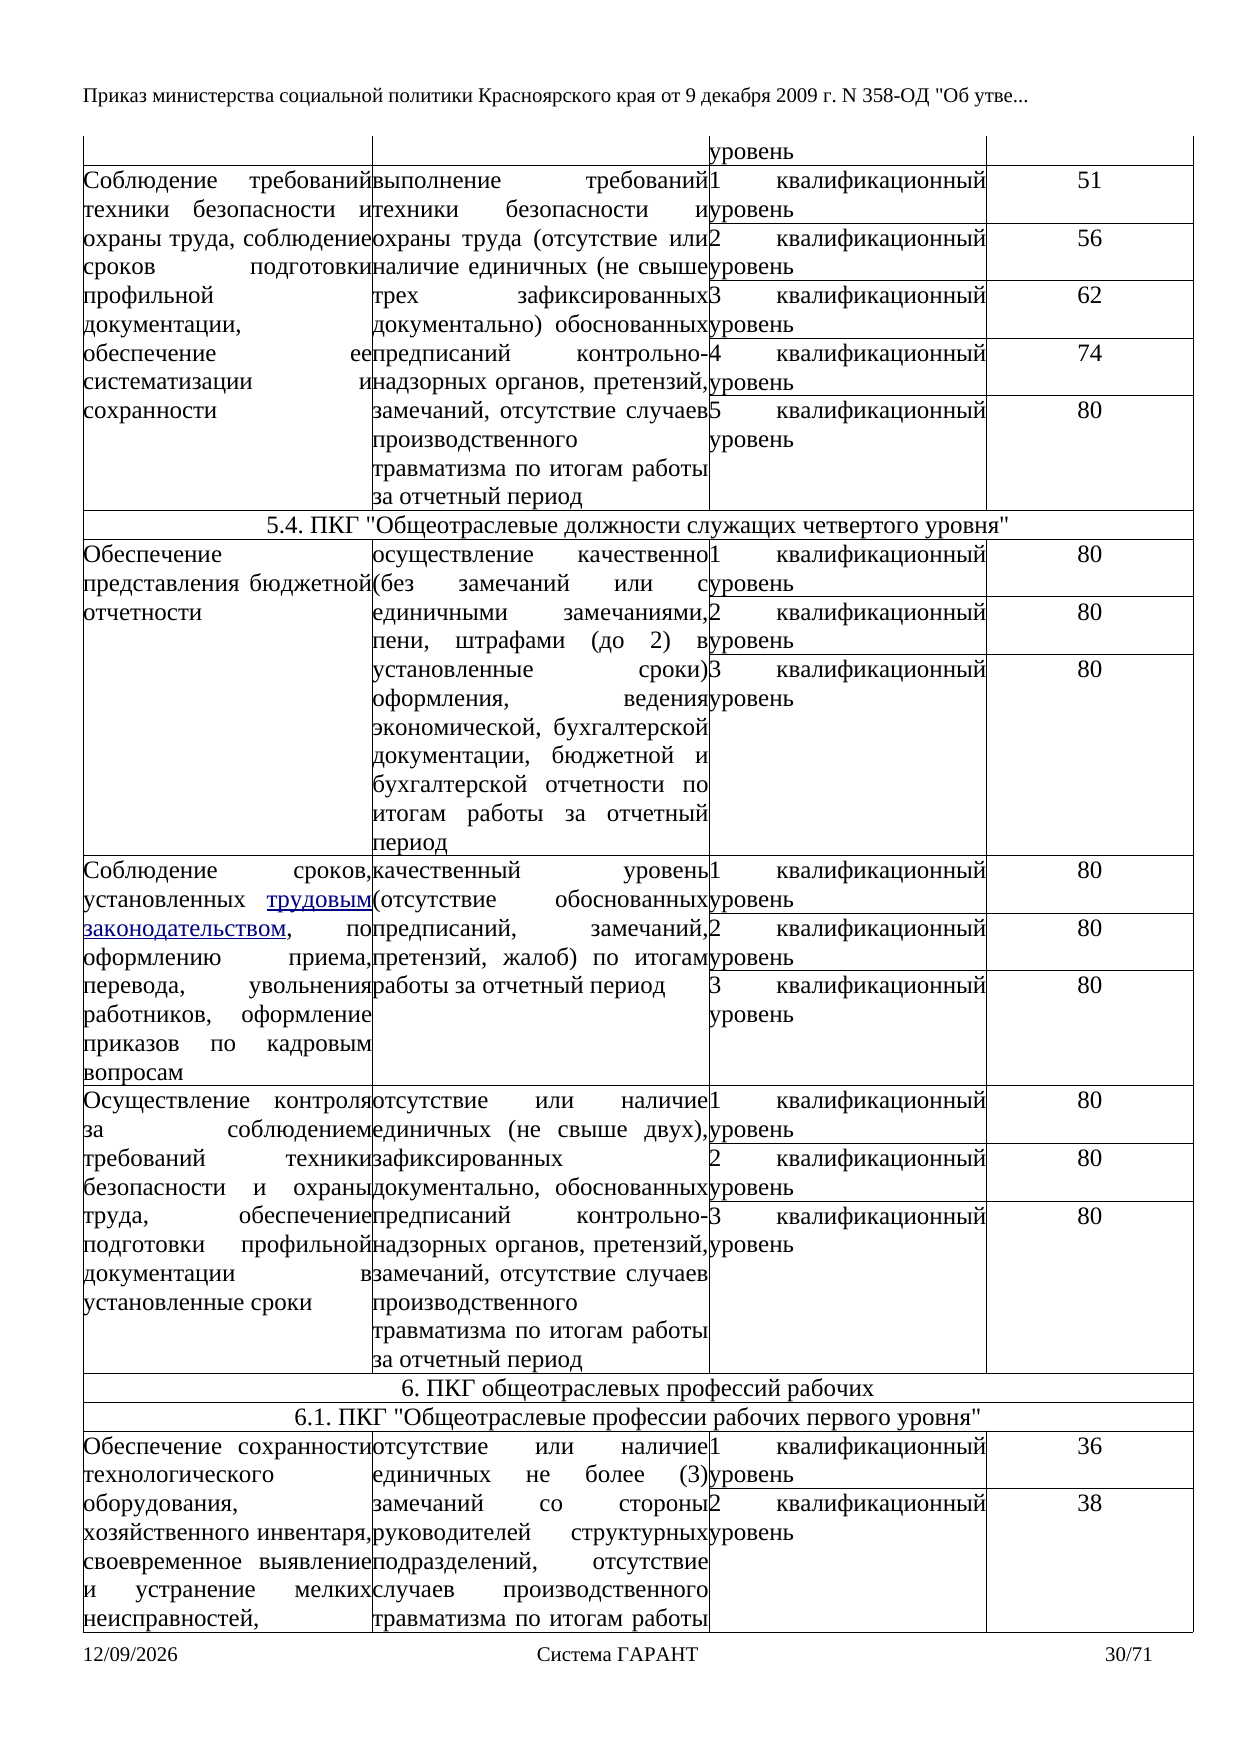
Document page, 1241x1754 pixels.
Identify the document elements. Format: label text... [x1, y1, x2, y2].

table_cell 5.4. ПКГ "Общеотраслевые должности служащих четвертого уровня" [84, 511, 1193, 539]
table_cell 51 [987, 166, 1193, 223]
table_cell 80 [987, 396, 1193, 510]
table_cell [373, 136, 709, 165]
table_cell 36 [987, 1432, 1193, 1488]
table_cell 74 [987, 339, 1193, 395]
table_cell 2 квалификационный уровень [710, 914, 986, 970]
table_cell 80 [987, 540, 1193, 596]
table_cell 38 [987, 1489, 1193, 1632]
table_cell 80 [987, 655, 1193, 855]
table_cell 80 [987, 1144, 1193, 1201]
table_cell [987, 136, 1193, 165]
table_cell 3 квалификационный уровень [710, 971, 986, 1085]
table_cell 2 квалификационный уровень [710, 597, 986, 654]
table_cell 3 квалификационный уровень [710, 1202, 986, 1373]
table_cell уровень [710, 136, 986, 165]
table_cell Соблюдение требований техники безопасности и охраны труда, соблюдение сроков подготовки профильной документации, обеспечение ее систематизации и сохранности [84, 166, 372, 510]
table_cell 1 квалификационный уровень [710, 1086, 986, 1143]
table_cell отсутствие или наличие единичных не более (3) замечаний со стороны руководителей структурных подразделений, отсутствие случаев производственного травматизма по итогам работы [373, 1432, 709, 1632]
table_cell осуществление качественно (без замечаний или с единичными замечаниями, пени, штрафами (до 2) в установленные сроки) оформления, ведения экономической, бухгалтерской документации, бюджетной и бухгалтерской отчетности по итогам работы за отчетный период [373, 540, 709, 855]
table_cell 80 [987, 856, 1193, 913]
table_cell 1 квалификационный уровень [710, 1432, 986, 1488]
table_cell Осуществление контроля за соблюдением требований техники безопасности и охраны труда, обеспечение подготовки профильной документации в установленные сроки [84, 1086, 372, 1373]
table_cell 62 [987, 281, 1193, 338]
table_cell 3 квалификационный уровень [710, 655, 986, 855]
table_cell Соблюдение сроков, установленных трудовым законодательством, по оформлению приема, перевода, увольнения работников, оформление приказов по кадровым вопросам [84, 856, 372, 1085]
table_cell [84, 136, 372, 165]
table_cell 80 [987, 597, 1193, 654]
table_cell 3 квалификационный уровень [710, 281, 986, 338]
table_cell 1 квалификационный уровень [710, 166, 986, 223]
table_cell 80 [987, 1086, 1193, 1143]
table_cell Обеспечение сохранности технологического оборудования, хозяйственного инвентаря, своевременное выявление и устранение мелких неисправностей, [84, 1432, 372, 1632]
table_cell 4 квалификационный уровень [710, 339, 986, 395]
table_cell 56 [987, 224, 1193, 280]
table_cell 1 квалификационный уровень [710, 540, 986, 596]
table_cell 6. ПКГ общеотраслевых профессий рабочих [84, 1374, 1193, 1402]
table_cell 80 [987, 1202, 1193, 1373]
table_cell отсутствие или наличие единичных (не свыше двух), зафиксированных документально, обоснованных предписаний контрольно-надзорных органов, претензий, замечаний, отсутствие случаев производственного травматизма по итогам работы за отчетный период [373, 1086, 709, 1373]
table_cell 2 квалификационный уровень [710, 1489, 986, 1632]
table_cell 2 квалификационный уровень [710, 224, 986, 280]
table_cell 5 квалификационный уровень [710, 396, 986, 510]
table_cell качественный уровень (отсутствие обоснованных предписаний, замечаний, претензий, жалоб) по итогам работы за отчетный период [373, 856, 709, 1085]
table_cell выполнение требований техники безопасности и охраны труда (отсутствие или наличие единичных (не свыше трех зафиксированных документально) обоснованных предписаний контрольно-надзорных органов, претензий, замечаний, отсутствие случаев производственного травматизма по итогам работы за отчетный период [373, 166, 709, 510]
table_cell Обеспечение представления бюджетной отчетности [84, 540, 372, 855]
table_cell 6.1. ПКГ "Общеотраслевые профессии рабочих первого уровня" [84, 1403, 1193, 1431]
table_cell 2 квалификационный уровень [710, 1144, 986, 1201]
table_cell 1 квалификационный уровень [710, 856, 986, 913]
table_cell 80 [987, 971, 1193, 1085]
table_cell 80 [987, 914, 1193, 970]
